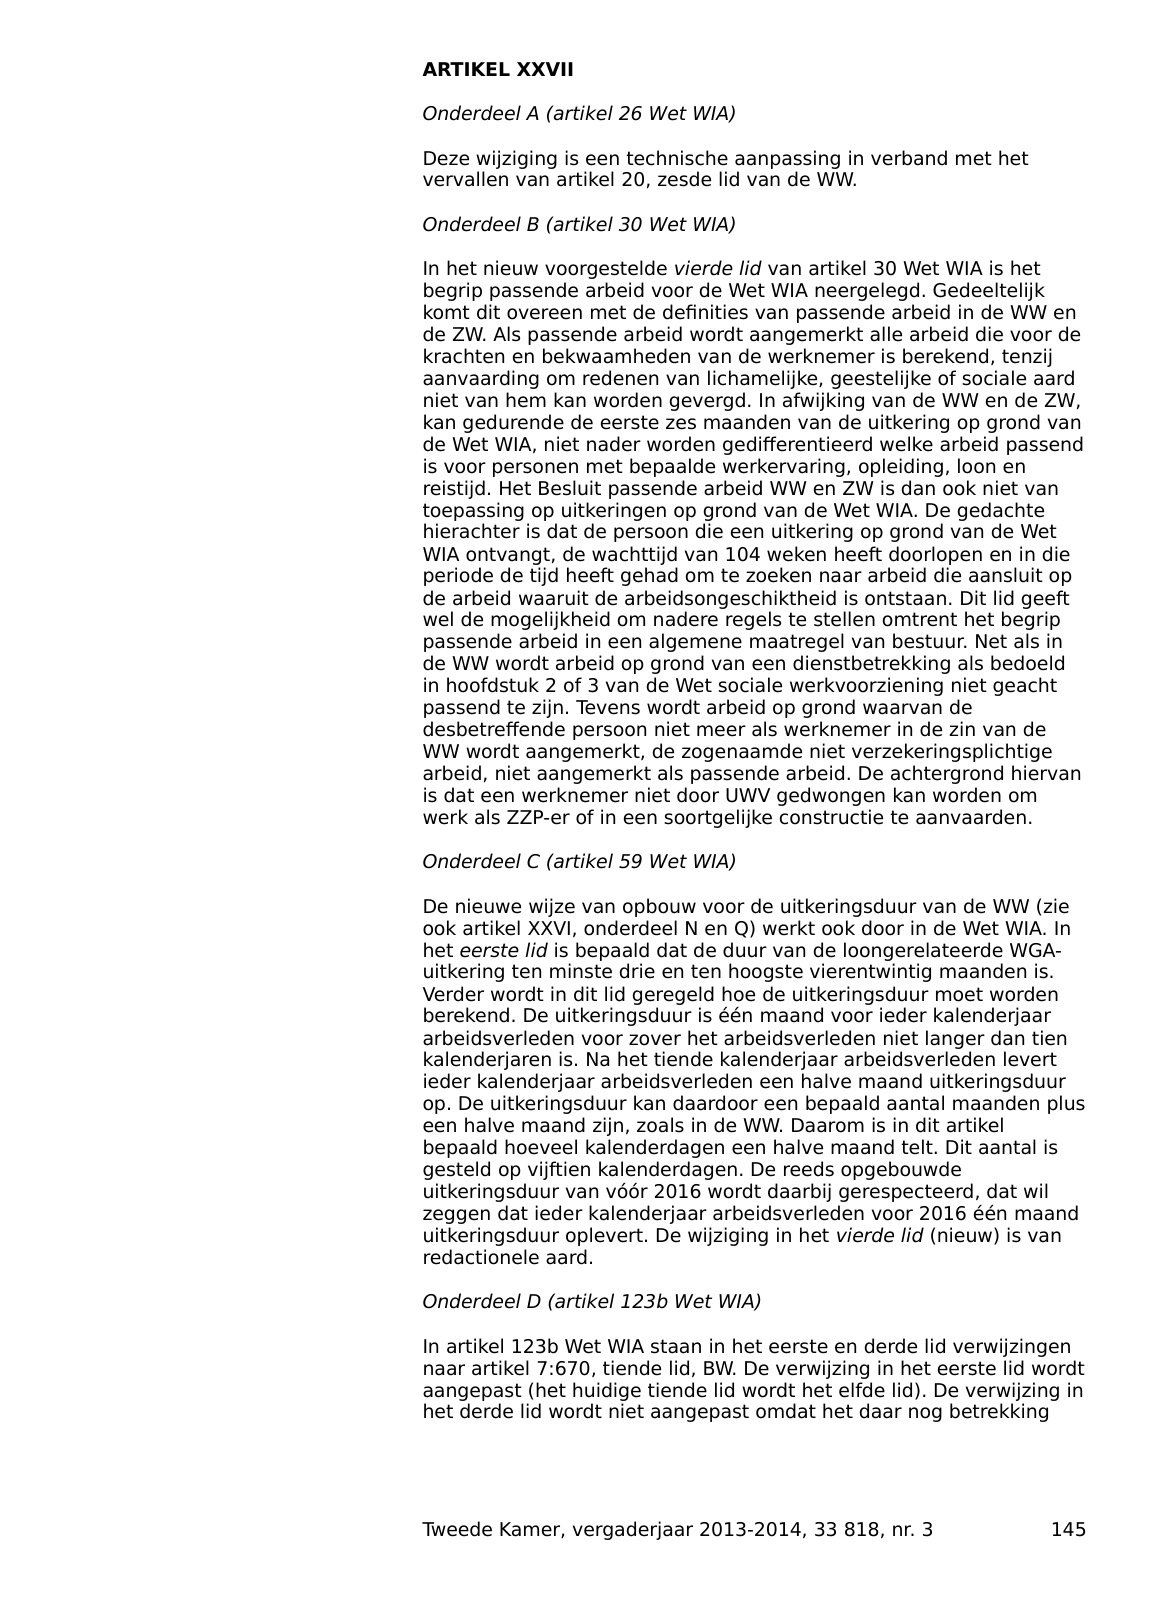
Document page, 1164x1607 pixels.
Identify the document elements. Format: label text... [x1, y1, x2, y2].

subtitle Onderdeel A (artikel 26 Wet WIA) [422, 103, 1087, 125]
text De nieuwe wijze van opbouw voor de uitkeringsduur van de WW (zie ook artikel XXVI, onderdeel N en Q) werkt ook door in de Wet WIA. In het eerste lid is bepaald dat de duur van de loongerelateerde WGA-uitkering ten minste drie en ten hoogste vierentwintig maanden is. Verder wordt in dit lid geregeld hoe de uitkeringsduur moet worden berekend. De uitkeringsduur is één maand voor ieder kalenderjaar arbeidsverleden voor zover het arbeidsverleden niet langer dan tien kalenderjaren is. Na het tiende kalenderjaar arbeidsverleden levert ieder kalenderjaar arbeidsverleden een halve maand uitkeringsduur op. De uitkeringsduur kan daardoor een bepaald aantal maanden plus een halve maand zijn, zoals in de WW. Daarom is in dit artikel bepaald hoeveel kalenderdagen een halve maand telt. Dit aantal is gesteld op vijftien kalenderdagen. De reeds opgebouwde uitkeringsduur van vóór 2016 wordt daarbij gerespecteerd, dat wil zeggen dat ieder kalenderjaar arbeidsverleden voor 2016 één maand uitkeringsduur oplevert. De wijziging in het vierde lid (nieuw) is van redactionele aard. [422, 896, 1087, 1269]
subtitle Onderdeel C (artikel 59 Wet WIA) [422, 851, 1087, 873]
subtitle ARTIKEL XXVII [422, 59, 1087, 81]
text Deze wijziging is een technische aanpassing in verband met het vervallen van artikel 20, zesde lid van de WW. [422, 147, 1087, 191]
text In het nieuw voorgestelde vierde lid van artikel 30 Wet WIA is het begrip passende arbeid voor de Wet WIA neergelegd. Gedeeltelijk komt dit overeen met de definities van passende arbeid in de WW en de ZW. Als passende arbeid wordt aangemerkt alle arbeid die voor de krachten en bekwaamheden van de werknemer is berekend, tenzij aanvaarding om redenen van lichamelijke, geestelijke of sociale aard niet van hem kan worden gevergd. In afwijking van de WW en de ZW, kan gedurende de eerste zes maanden van de uitkering op grond van de Wet WIA, niet nader worden gedifferentieerd welke arbeid passend is voor personen met bepaalde werkervaring, opleiding, loon en reistijd. Het Besluit passende arbeid WW en ZW is dan ook niet van toepassing op uitkeringen op grond van de Wet WIA. De gedachte hierachter is dat de persoon die een uitkering op grond van de Wet WIA ontvangt, de wachttijd van 104 weken heeft doorlopen en in die periode de tijd heeft gehad om te zoeken naar arbeid die aansluit op de arbeid waaruit de arbeidsongeschiktheid is ontstaan. Dit lid geeft wel de mogelijkheid om nadere regels te stellen omtrent het begrip passende arbeid in een algemene maatregel van bestuur. Net als in de WW wordt arbeid op grond van een dienstbetrekking als bedoeld in hoofdstuk 2 of 3 van de Wet sociale werkvoorziening niet geacht passend te zijn. Tevens wordt arbeid op grond waarvan de desbetreffende persoon niet meer als werknemer in de zin van de WW wordt aangemerkt, de zogenaamde niet verzekeringsplichtige arbeid, niet aangemerkt als passende arbeid. De achtergrond hiervan is dat een werknemer niet door UWV gedwongen kan worden om werk als ZZP-er of in een soortgelijke constructie te aanvaarden. [422, 258, 1087, 829]
text In artikel 123b Wet WIA staan in het eerste en derde lid verwijzingen naar artikel 7:670, tiende lid, BW. De verwijzing in het eerste lid wordt aangepast (het huidige tiende lid wordt het elfde lid). De verwijzing in het derde lid wordt niet aangepast omdat het daar nog betrekking [422, 1336, 1087, 1423]
subtitle Onderdeel D (artikel 123b Wet WIA) [422, 1291, 1087, 1313]
subtitle Onderdeel B (artikel 30 Wet WIA) [422, 213, 1087, 236]
